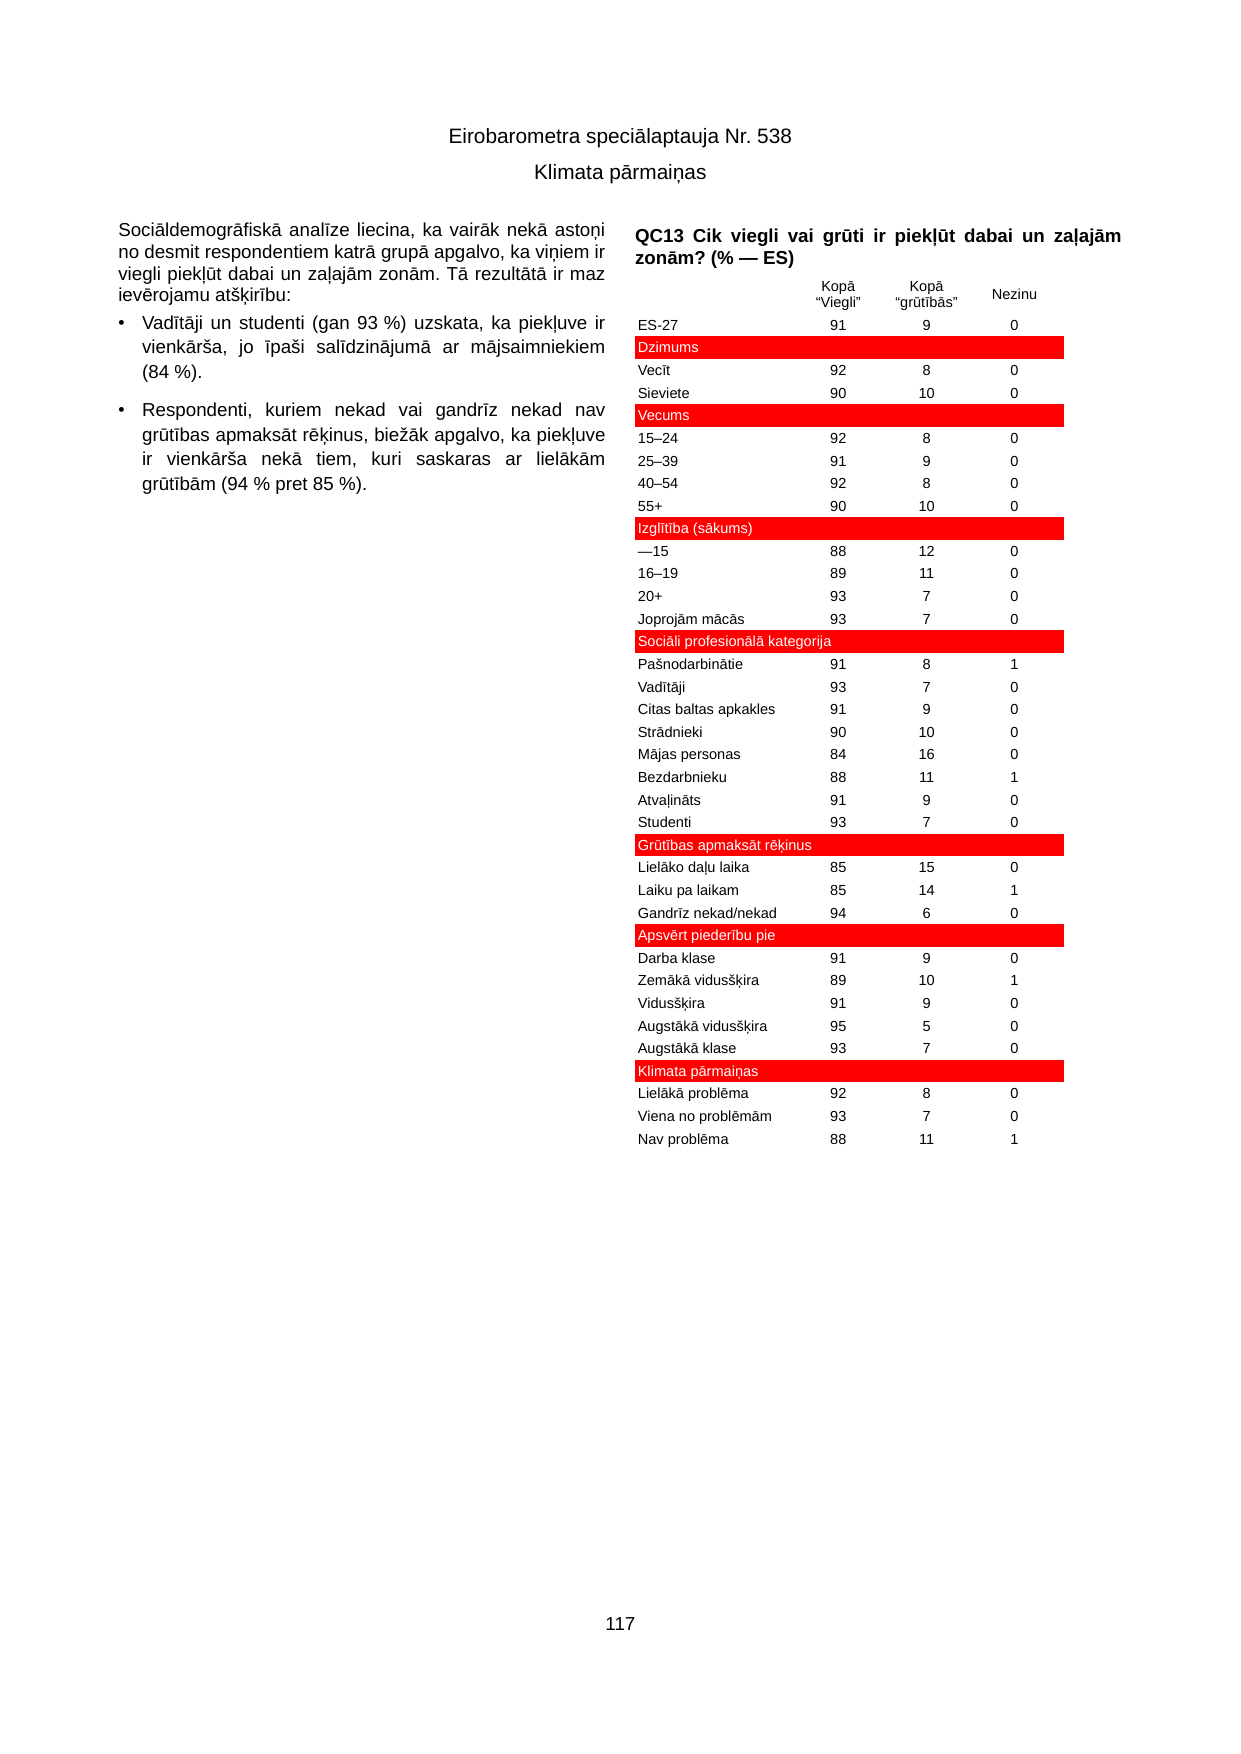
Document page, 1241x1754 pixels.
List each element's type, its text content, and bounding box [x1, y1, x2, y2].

table_cell 0 [974, 540, 1054, 562]
table_cell 93 [798, 1037, 878, 1059]
table_header Nezinu [974, 274, 1054, 314]
table_cell 1 [974, 1128, 1054, 1150]
table_cell ES-27 [635, 314, 798, 336]
table_cell 0 [974, 675, 1054, 698]
table_cell 9 [879, 788, 974, 811]
table_cell Klimata pārmaiņas [635, 1060, 1064, 1082]
table_cell [1054, 359, 1064, 381]
table_cell 0 [974, 743, 1054, 766]
table_cell 84 [798, 743, 878, 766]
table_cell 5 [879, 1014, 974, 1037]
table_cell 1 [974, 653, 1054, 675]
table_cell 88 [798, 540, 878, 562]
table_cell 10 [879, 495, 974, 517]
table_cell 93 [798, 811, 878, 833]
table_cell [1054, 992, 1064, 1014]
table_cell Izglītība (sākums) [635, 517, 1064, 540]
table_cell 9 [879, 992, 974, 1014]
table_cell [1054, 381, 1064, 404]
list Respondenti, kuriem nekad vai gandrīz nekad nav grūtības apmaksāt rēķinus, biežāk apgalvo, ka piekļuve ir vienkārša nekā tiem, kuri saskaras ar lielākām grūtībām (94 % pret 85 %). [118, 398, 605, 494]
table_cell 20+ [635, 585, 798, 607]
table_cell [1054, 1128, 1064, 1150]
table_cell Citas baltas apkakles [635, 698, 798, 721]
table_cell 55+ [635, 495, 798, 517]
table_cell 10 [879, 721, 974, 743]
table_cell [1054, 969, 1064, 992]
table_cell [1054, 901, 1064, 924]
table_cell [1054, 721, 1064, 743]
table_cell 92 [798, 359, 878, 381]
table_cell 95 [798, 1014, 878, 1037]
table_cell 11 [879, 562, 974, 585]
table_cell 0 [974, 1014, 1054, 1037]
table_cell 9 [879, 947, 974, 969]
table_cell Vecīt [635, 359, 798, 381]
table_cell Apsvērt piederību pie [635, 924, 1064, 947]
table_cell 91 [798, 653, 878, 675]
table_cell 7 [879, 608, 974, 630]
table_cell 0 [974, 1037, 1054, 1059]
table_cell 92 [798, 427, 878, 449]
table_cell 0 [974, 901, 1054, 924]
table_cell [1054, 653, 1064, 675]
table_cell 1 [974, 879, 1054, 901]
table_cell 88 [798, 766, 878, 788]
table_cell Nav problēma [635, 1128, 798, 1150]
table_cell [1054, 766, 1064, 788]
table_cell [1054, 856, 1064, 879]
table_cell Bezdarbnieku [635, 766, 798, 788]
table_cell [1054, 1014, 1064, 1037]
table_cell Zemākā vidusšķira [635, 969, 798, 992]
table_cell 1 [974, 766, 1054, 788]
table_cell 7 [879, 675, 974, 698]
table_cell 0 [974, 1105, 1054, 1127]
table_cell Joprojām mācās [635, 608, 798, 630]
table_cell Dzimums [635, 336, 1064, 359]
table_cell 10 [879, 969, 974, 992]
table_cell 0 [974, 562, 1054, 585]
table_cell 7 [879, 811, 974, 833]
table_cell —15 [635, 540, 798, 562]
table_header [1054, 274, 1064, 314]
table_cell 0 [974, 472, 1054, 494]
table_header Kopā “Viegli” [798, 274, 878, 314]
table_cell 85 [798, 856, 878, 879]
table_cell 10 [879, 381, 974, 404]
table_cell Augstākā klase [635, 1037, 798, 1059]
table_cell 0 [974, 495, 1054, 517]
table_cell Sociāli profesionālā kategorija [635, 630, 1064, 653]
table_cell 9 [879, 449, 974, 472]
table_cell 91 [798, 992, 878, 1014]
text Sociāldemogrāfiskā analīze liecina, ka vairāk nekā astoņi no desmit respondentiem katrā grupā apgalvo, ka viņiem ir viegli piekļūt dabai un zaļajām zonām. Tā rezultātā ir maz ievērojamu atšķirību: [118, 219, 605, 306]
table_cell 0 [974, 698, 1054, 721]
table_cell 16 [879, 743, 974, 766]
table_cell [1054, 1037, 1064, 1059]
table_cell 94 [798, 901, 878, 924]
table_cell Vidusšķira [635, 992, 798, 1014]
table_cell [1054, 879, 1064, 901]
table_cell 0 [974, 359, 1054, 381]
table_cell 91 [798, 449, 878, 472]
table_cell 0 [974, 314, 1054, 336]
table_cell 0 [974, 427, 1054, 449]
table_cell 0 [974, 449, 1054, 472]
table_cell 0 [974, 811, 1054, 833]
table_cell [1054, 1105, 1064, 1127]
table_cell Strādnieki [635, 721, 798, 743]
table_cell 6 [879, 901, 974, 924]
table_cell 1 [974, 969, 1054, 992]
table_cell 91 [798, 698, 878, 721]
table_cell [1054, 314, 1064, 336]
table_cell [1054, 698, 1064, 721]
table_cell 11 [879, 1128, 974, 1150]
table_cell 11 [879, 766, 974, 788]
table_cell [1054, 1082, 1064, 1105]
table_cell 85 [798, 879, 878, 901]
table_cell 0 [974, 947, 1054, 969]
table_cell 88 [798, 1128, 878, 1150]
table_cell [1054, 427, 1064, 449]
table_cell 8 [879, 359, 974, 381]
table_cell 0 [974, 1082, 1054, 1105]
table_cell 0 [974, 992, 1054, 1014]
table_cell 12 [879, 540, 974, 562]
table_cell Viena no problēmām [635, 1105, 798, 1127]
table_cell 7 [879, 1105, 974, 1127]
table_cell Laiku pa laikam [635, 879, 798, 901]
table_cell 92 [798, 1082, 878, 1105]
table_cell [1054, 495, 1064, 517]
table_header [635, 274, 798, 314]
table_cell 89 [798, 562, 878, 585]
table_cell Darba klase [635, 947, 798, 969]
table_cell 16–19 [635, 562, 798, 585]
table_cell 92 [798, 472, 878, 494]
table_cell Lielāko daļu laika [635, 856, 798, 879]
table_cell 93 [798, 585, 878, 607]
table_cell 91 [798, 947, 878, 969]
table_cell 8 [879, 472, 974, 494]
table_cell 0 [974, 585, 1054, 607]
table_cell [1054, 811, 1064, 833]
table_cell Grūtības apmaksāt rēķinus [635, 834, 1064, 856]
table_cell 0 [974, 721, 1054, 743]
table_cell 9 [879, 698, 974, 721]
table_cell Studenti [635, 811, 798, 833]
table_cell 90 [798, 721, 878, 743]
table_cell 0 [974, 788, 1054, 811]
table_cell Vadītāji [635, 675, 798, 698]
table_cell 0 [974, 381, 1054, 404]
table_cell 0 [974, 608, 1054, 630]
table_cell [1054, 788, 1064, 811]
table_cell Augstākā vidusšķira [635, 1014, 798, 1037]
table_cell 15 [879, 856, 974, 879]
table_cell Mājas personas [635, 743, 798, 766]
table_cell 91 [798, 314, 878, 336]
table_cell Pašnodarbinātie [635, 653, 798, 675]
table_cell Atvaļināts [635, 788, 798, 811]
list Vadītāji un studenti (gan 93 %) uzskata, ka piekļuve ir vienkārša, jo īpaši salīdzinājumā ar mājsaimniekiem (84 %). [118, 311, 605, 383]
table_cell 15–24 [635, 427, 798, 449]
table_cell [1054, 675, 1064, 698]
table_cell 90 [798, 495, 878, 517]
table_cell 93 [798, 608, 878, 630]
table_cell 9 [879, 314, 974, 336]
table_cell [1054, 743, 1064, 766]
table_cell 89 [798, 969, 878, 992]
table_cell [1054, 449, 1064, 472]
table_cell [1054, 585, 1064, 607]
table_cell 40–54 [635, 472, 798, 494]
table_cell 90 [798, 381, 878, 404]
table_cell [1054, 472, 1064, 494]
table_cell Gandrīz nekad/nekad [635, 901, 798, 924]
table_cell Lielākā problēma [635, 1082, 798, 1105]
table_cell [1054, 540, 1064, 562]
table_cell [1054, 562, 1064, 585]
table_cell 14 [879, 879, 974, 901]
table_cell 93 [798, 1105, 878, 1127]
table_cell 8 [879, 653, 974, 675]
table_cell 8 [879, 1082, 974, 1105]
table_cell Sieviete [635, 381, 798, 404]
table_cell Vecums [635, 404, 1064, 427]
table_cell 0 [974, 856, 1054, 879]
table_cell 25–39 [635, 449, 798, 472]
table_cell 8 [879, 427, 974, 449]
table_cell [1054, 608, 1064, 630]
table_cell [1054, 947, 1064, 969]
table_cell 93 [798, 675, 878, 698]
text QC13 Cik viegli vai grūti ir piekļūt dabai un zaļajām zonām? (% — ES) [635, 225, 1122, 268]
table_cell 91 [798, 788, 878, 811]
table_header Kopā “grūtībās” [879, 274, 974, 314]
table_cell 7 [879, 1037, 974, 1059]
table_cell 7 [879, 585, 974, 607]
